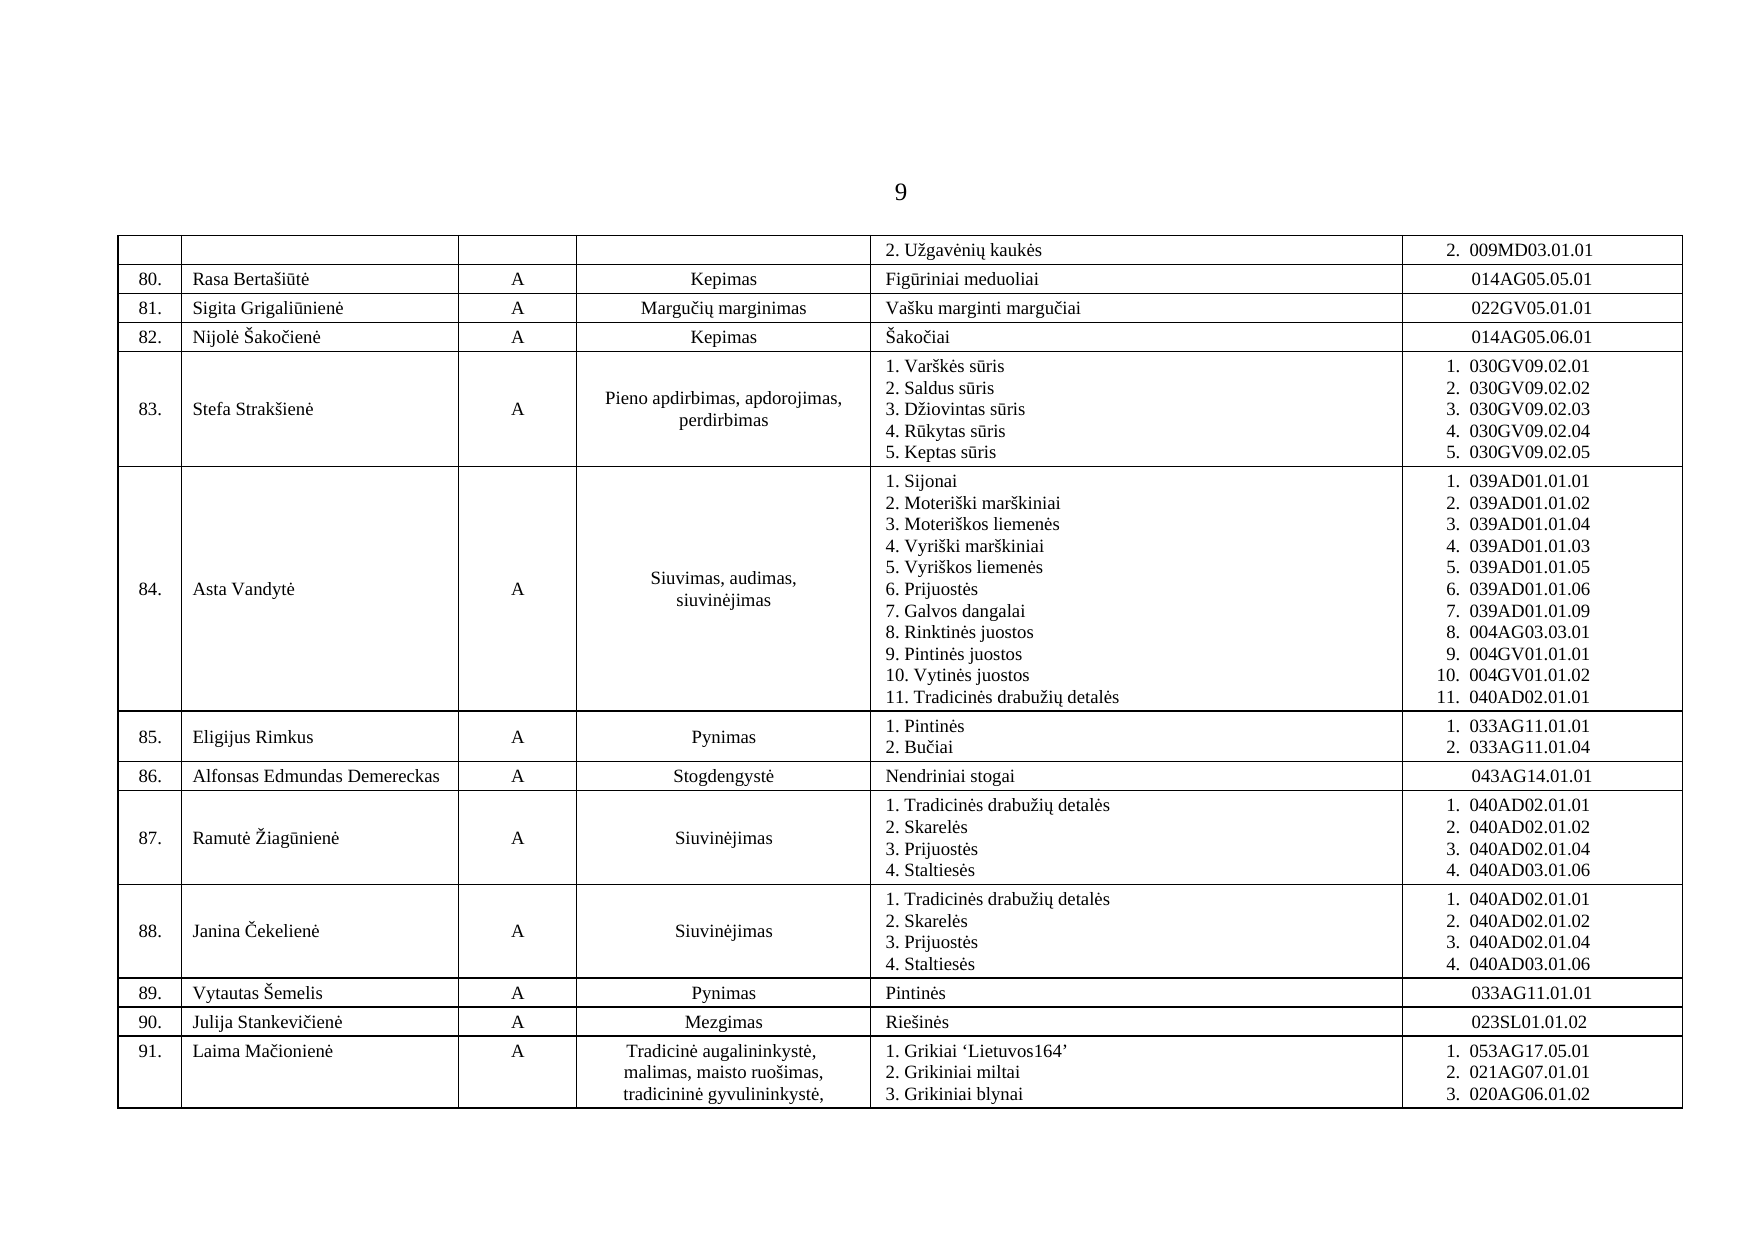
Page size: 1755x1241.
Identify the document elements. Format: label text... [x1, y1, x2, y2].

table_cell Nijolė Šakočienė [182, 323, 458, 351]
table_cell Julija Stankevičienė [182, 1008, 458, 1035]
table_cell 1. Pintinės 2. Bučiai [871, 712, 1402, 761]
table_cell 1. 030GV09.02.01 2. 030GV09.02.02 3. 030GV09.02.03 4. 030GV09.02.04 5. 030GV09.02.05 [1403, 352, 1682, 466]
table_cell 91. [119, 1037, 181, 1107]
table_cell Nendriniai stogai [871, 762, 1402, 790]
table_cell A [459, 1008, 576, 1035]
table_cell 1. Tradicinės drabužių detalės 2. Skarelės 3. Prijuostės 4. Staltiesės [871, 885, 1402, 977]
table_cell A [459, 762, 576, 790]
table_cell A [459, 791, 576, 883]
table_cell Kepimas [577, 323, 870, 351]
table_cell Rasa Bertašiūtė [182, 265, 458, 293]
table_cell 86. [119, 762, 181, 790]
table_cell A [459, 979, 576, 1006]
table_cell 033AG11.01.01 [1403, 979, 1682, 1006]
table_cell 1. Varškės sūris 2. Saldus sūris 3. Džiovintas sūris 4. Rūkytas sūris 5. Keptas sūris [871, 352, 1402, 466]
table_cell 82. [119, 323, 181, 351]
table_cell 90. [119, 1008, 181, 1035]
table_cell 043AG14.01.01 [1403, 762, 1682, 790]
table_cell Vašku marginti margučiai [871, 294, 1402, 322]
table_cell 80. [119, 265, 181, 293]
table_cell Margučių marginimas [577, 294, 870, 322]
table_cell Vytautas Šemelis [182, 979, 458, 1006]
table_cell Eligijus Rimkus [182, 712, 458, 761]
table_cell Pieno apdirbimas, apdorojimas, perdirbimas [577, 352, 870, 466]
table_cell [577, 236, 870, 264]
table_cell 2. Užgavėnių kaukės [871, 236, 1402, 264]
table_cell Ramutė Žiagūnienė [182, 791, 458, 883]
table_cell 88. [119, 885, 181, 977]
table_cell 1. 053AG17.05.01 2. 021AG07.01.01 3. 020AG06.01.02 [1403, 1037, 1682, 1107]
table_cell Alfonsas Edmundas Demereckas [182, 762, 458, 790]
table_cell Pynimas [577, 979, 870, 1006]
table_cell Pintinės [871, 979, 1402, 1006]
table_cell Šakočiai [871, 323, 1402, 351]
table_cell A [459, 265, 576, 293]
table_cell 2. 009MD03.01.01 [1403, 236, 1682, 264]
table_cell A [459, 467, 576, 710]
table_cell A [459, 885, 576, 977]
table_cell 014AG05.05.01 [1403, 265, 1682, 293]
table_cell [182, 236, 458, 264]
table_cell Riešinės [871, 1008, 1402, 1035]
table_cell A [459, 294, 576, 322]
table_cell Siuvinėjimas [577, 791, 870, 883]
table_cell Mezgimas [577, 1008, 870, 1035]
table_cell 1. 033AG11.01.01 2. 033AG11.01.04 [1403, 712, 1682, 761]
table_cell 1. 039AD01.01.01 2. 039AD01.01.02 3. 039AD01.01.04 4. 039AD01.01.03 5. 039AD01.01.05 6. 039AD01.01.06 7. 039AD01.01.09 8. 004AG03.03.01 9. 004GV01.01.01 10. 004GV01.01.02 11. 040AD02.01.01 [1403, 467, 1682, 710]
table_cell 84. [119, 467, 181, 710]
table_cell 1. 040AD02.01.01 2. 040AD02.01.02 3. 040AD02.01.04 4. 040AD03.01.06 [1403, 885, 1682, 977]
table_cell 1. 040AD02.01.01 2. 040AD02.01.02 3. 040AD02.01.04 4. 040AD03.01.06 [1403, 791, 1682, 883]
table_cell 87. [119, 791, 181, 883]
table_cell 022GV05.01.01 [1403, 294, 1682, 322]
table_cell 81. [119, 294, 181, 322]
table_cell Sigita Grigaliūnienė [182, 294, 458, 322]
table_cell Laima Mačionienė [182, 1037, 458, 1107]
table_cell 83. [119, 352, 181, 466]
table_cell 1. Sijonai 2. Moteriški marškiniai 3. Moteriškos liemenės 4. Vyriški marškiniai 5. Vyriškos liemenės 6. Prijuostės 7. Galvos dangalai 8. Rinktinės juostos 9. Pintinės juostos 10. Vytinės juostos 11. Tradicinės drabužių detalės [871, 467, 1402, 710]
table_cell 89. [119, 979, 181, 1006]
table_cell Figūriniai meduoliai [871, 265, 1402, 293]
table_cell 1. Tradicinės drabužių detalės 2. Skarelės 3. Prijuostės 4. Staltiesės [871, 791, 1402, 883]
table_cell A [459, 1037, 576, 1107]
table_cell Asta Vandytė [182, 467, 458, 710]
table_cell Siuvinėjimas [577, 885, 870, 977]
table_cell Janina Čekelienė [182, 885, 458, 977]
table_cell [459, 236, 576, 264]
table_cell A [459, 712, 576, 761]
table_cell 014AG05.06.01 [1403, 323, 1682, 351]
table_cell [119, 236, 181, 264]
table_cell Tradicinė augalininkystė, malimas, maisto ruošimas, tradicininė gyvulininkystė, [577, 1037, 870, 1107]
table_cell 023SL01.01.02 [1403, 1008, 1682, 1035]
table_cell Stogdengystė [577, 762, 870, 790]
table_cell A [459, 323, 576, 351]
table_cell 1. Grikiai ‘Lietuvos164’ 2. Grikiniai miltai 3. Grikiniai blynai [871, 1037, 1402, 1107]
table_cell Kepimas [577, 265, 870, 293]
table_cell Pynimas [577, 712, 870, 761]
table_cell Stefa Strakšienė [182, 352, 458, 466]
table_cell 85. [119, 712, 181, 761]
table_cell Siuvimas, audimas, siuvinėjimas [577, 467, 870, 710]
table_cell A [459, 352, 576, 466]
